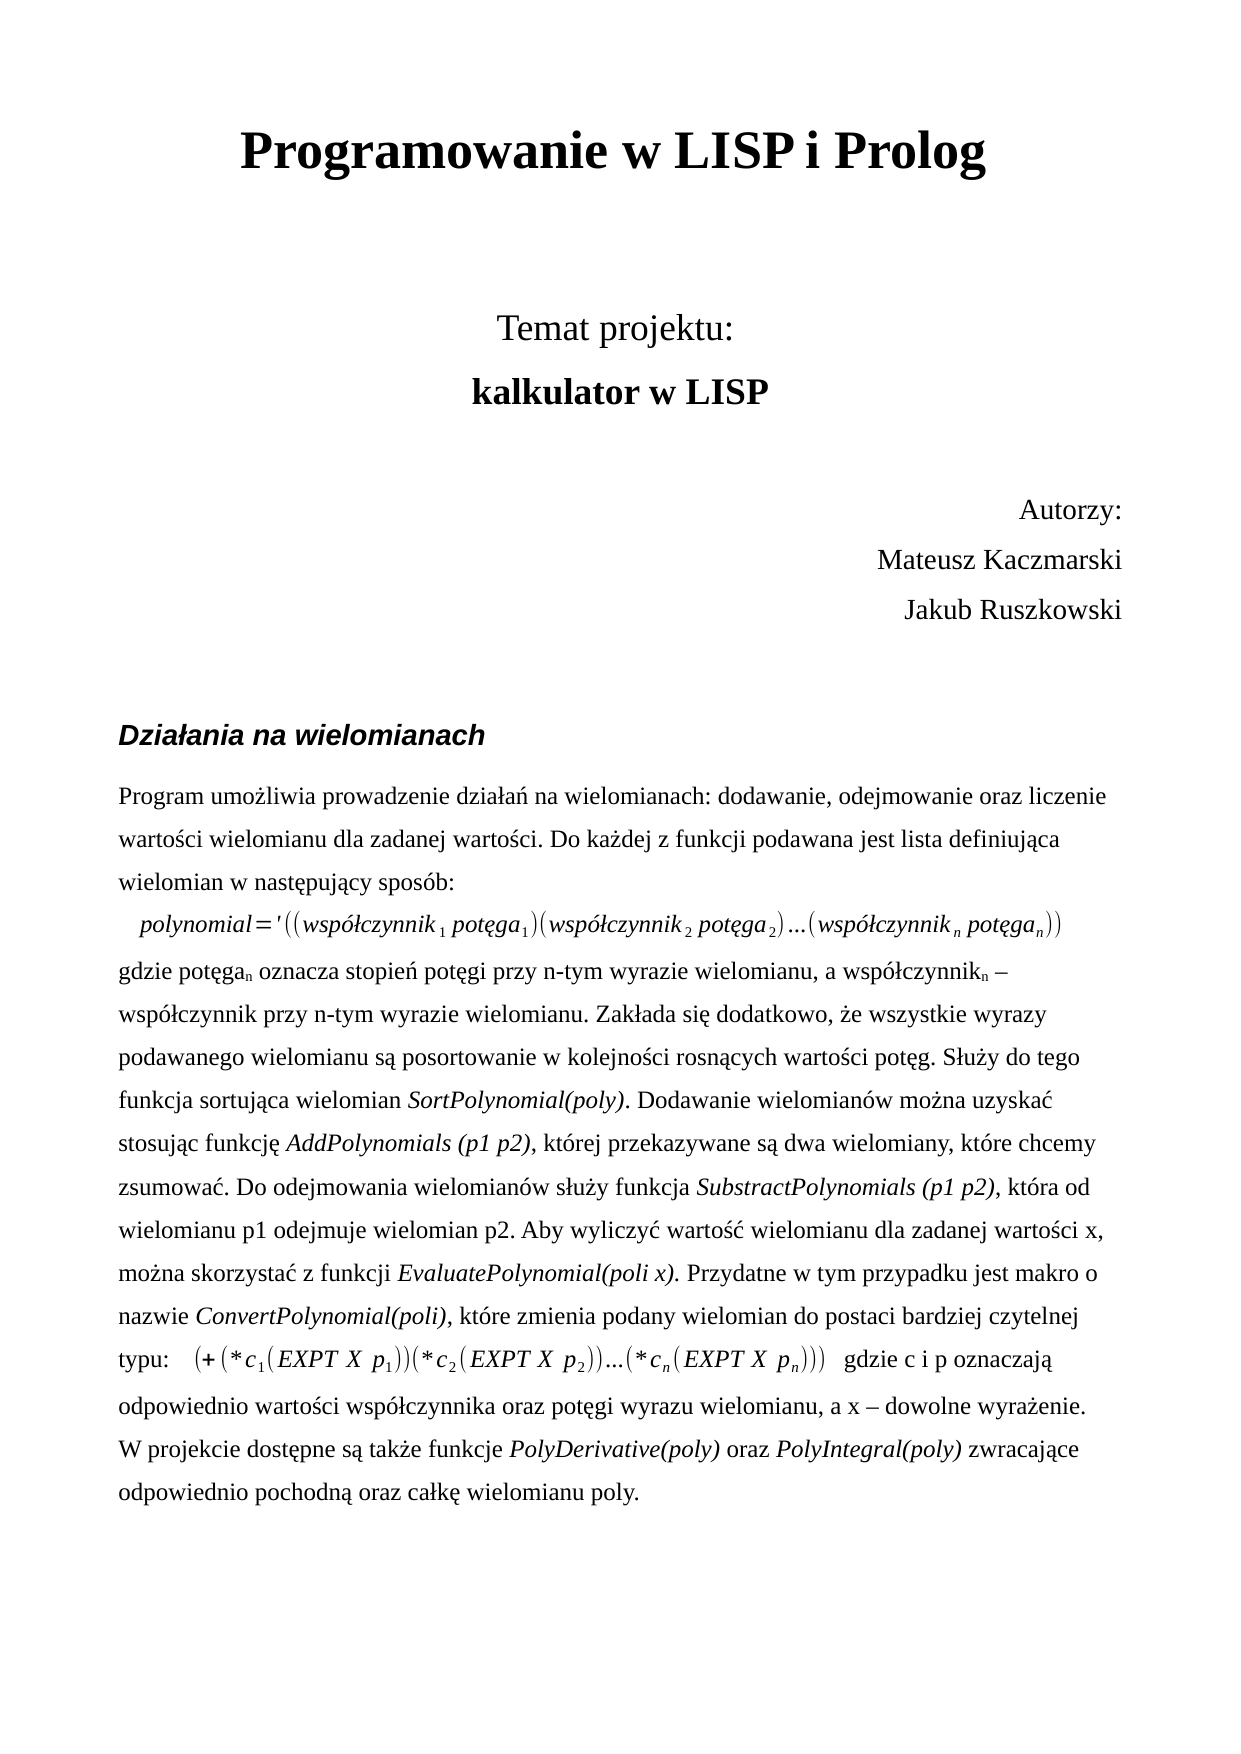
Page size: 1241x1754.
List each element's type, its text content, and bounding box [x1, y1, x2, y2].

text Program umożliwia prowadzenie działań na wielomianach: dodawanie, odejmowanie oraz liczenie wartości wielomianu dla zadanej wartości. Do każdej z funkcji podawana jest lista definiująca wielomian w następujący sposób: [118, 781, 1122, 896]
subtitle Działania na wielomianach [118, 718, 1122, 752]
text Autorzy: [118, 492, 1122, 525]
text Programowanie w LISP i Prolog [118, 118, 1122, 180]
text Temat projektu: [118, 305, 1122, 348]
text W projekcie dostępne są także funkcje PolyDerivative(poly) oraz PolyIntegral(poly) zwracające odpowiednio pochodną oraz całkę wielomianu poly. [118, 1434, 1122, 1506]
text kalkulator w LISP [118, 370, 1122, 413]
text Jakub Ruszkowski [118, 592, 1122, 626]
text gdzie potęgan oznacza stopień potęgi przy n-tym wyrazie wielomianu, a współczynnikn – współczynnik przy n-tym wyrazie wielomianu. Zakłada się dodatkowo, że wszystkie wyrazy podawanego wielomianu są posortowanie w kolejności rosnących wartości potęg. Służy do tego funkcja sortująca wielomian SortPolynomial(poly). Dodawanie wielomianów można uzyskać stosując funkcję AddPolynomials (p1 p2), której przekazywane są dwa wielomiany, które chcemy zsumować. Do odejmowania wielomianów służy funkcja SubstractPolynomials (p1 p2), która od wielomianu p1 odejmuje wielomian p2. Aby wyliczyć wartość wielomianu dla zadanej wartości x, można skorzystać z funkcji EvaluatePolynomial(poli x). Przydatne w tym przypadku jest makro o nazwie ConvertPolynomial(poli), które zmienia podany wielomian do postaci bardziej czytelnej typu: gdzie c i p oznaczają odpowiednio wartości współczynnika oraz potęgi wyrazu wielomianu, a x – dowolne wyrażenie. [118, 956, 1122, 1420]
text Mateusz Kaczmarski [118, 542, 1122, 576]
